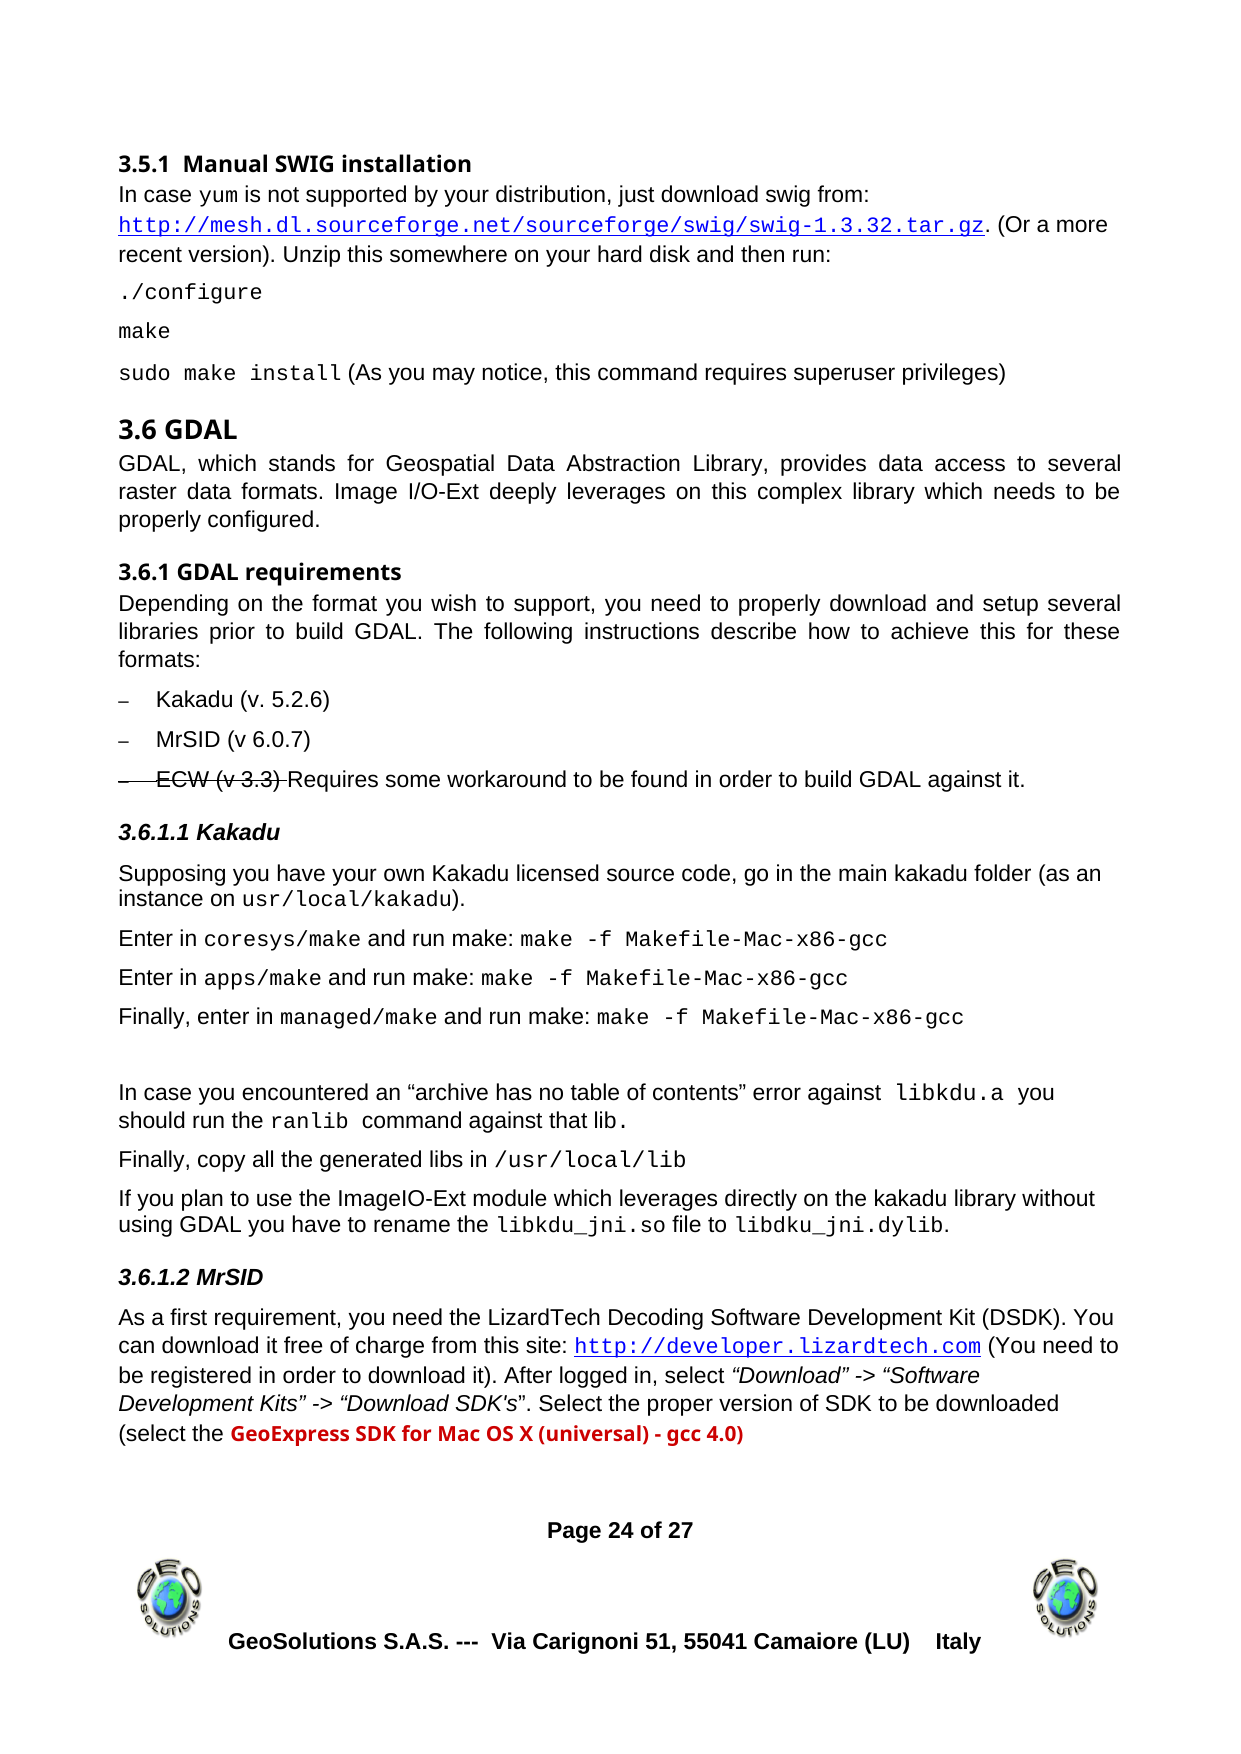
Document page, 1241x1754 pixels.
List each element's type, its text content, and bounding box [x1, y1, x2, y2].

picture [1030, 1552, 1101, 1641]
text make [118, 320, 1122, 345]
text Finally, copy all the generated libs in /usr/local/lib [118, 1146, 1122, 1174]
text As a first requirement, you need the LizardTech Decoding Software Development Kit (DSDK). You can download it free of charge from this site: http://developer.lizardtech.com (You need to be registered in order to download it). After logged in, select “Download” -> “Software Development Kits” -> “Download SDK's”. Select the proper version of SDK to be downloaded (select the GeoExpress SDK for Mac OS X (universal) - gcc 4.0) [118, 1305, 1122, 1448]
text Depending on the format you wish to support, you need to properly download and setup several libraries prior to build GDAL. The following instructions describe how to achieve this for these formats: [118, 590, 1122, 672]
picture [134, 1552, 205, 1641]
list ECW (v 3.3) Requires some workaround to be found in order to build GDAL against it. [118, 766, 1122, 792]
text Enter in apps/make and run make: make -f Makefile-Mac-x86-gcc [118, 964, 1122, 992]
text GDAL, which stands for Geospatial Data Abstraction Library, provides data access to several raster data formats. Image I/O-Ext deeply leverages on this complex library which needs to be properly configured. [118, 451, 1122, 533]
subtitle Manual SWIG installation [118, 148, 1122, 179]
text Finally, enter in managed/make and run make: make -f Makefile-Mac-x86-gcc [118, 1003, 1122, 1031]
text ./configure [118, 281, 1122, 306]
text sudo make install (As you may notice, this command requires superuser privileges) [118, 359, 1122, 387]
list MrSID (v 6.0.7) [118, 726, 1122, 752]
subtitle GDAL requirements [118, 556, 1122, 587]
text If you plan to use the ImageIO-Ext module which leverages directly on the kakadu library without using GDAL you have to rename the libkdu_jni.so file to libdku_jni.dylib. [118, 1186, 1122, 1239]
subtitle GDAL [118, 410, 1122, 447]
text Supposing you have your own Kakadu licensed source code, go in the main kakadu folder (as an instance on usr/local/kakadu). [118, 861, 1122, 913]
list Kakadu (v. 5.2.6) [118, 686, 1122, 712]
subtitle Kakadu [118, 819, 1122, 845]
text Enter in coresys/make and run make: make -f Makefile-Mac-x86-gcc [118, 925, 1122, 952]
text In case yum is not supported by your distribution, just download swig from: http://mesh.dl.sourceforge.net/sourceforge/swig/swig-1.3.32.tar.gz. (Or a more recent version). Unzip this somewhere on your hard disk and then run: [118, 182, 1122, 267]
subtitle MrSID [118, 1264, 1122, 1290]
text In case you encountered an “archive has no table of contents” error against libkdu.a you should run the ranlib command against that lib. [118, 1080, 1122, 1135]
